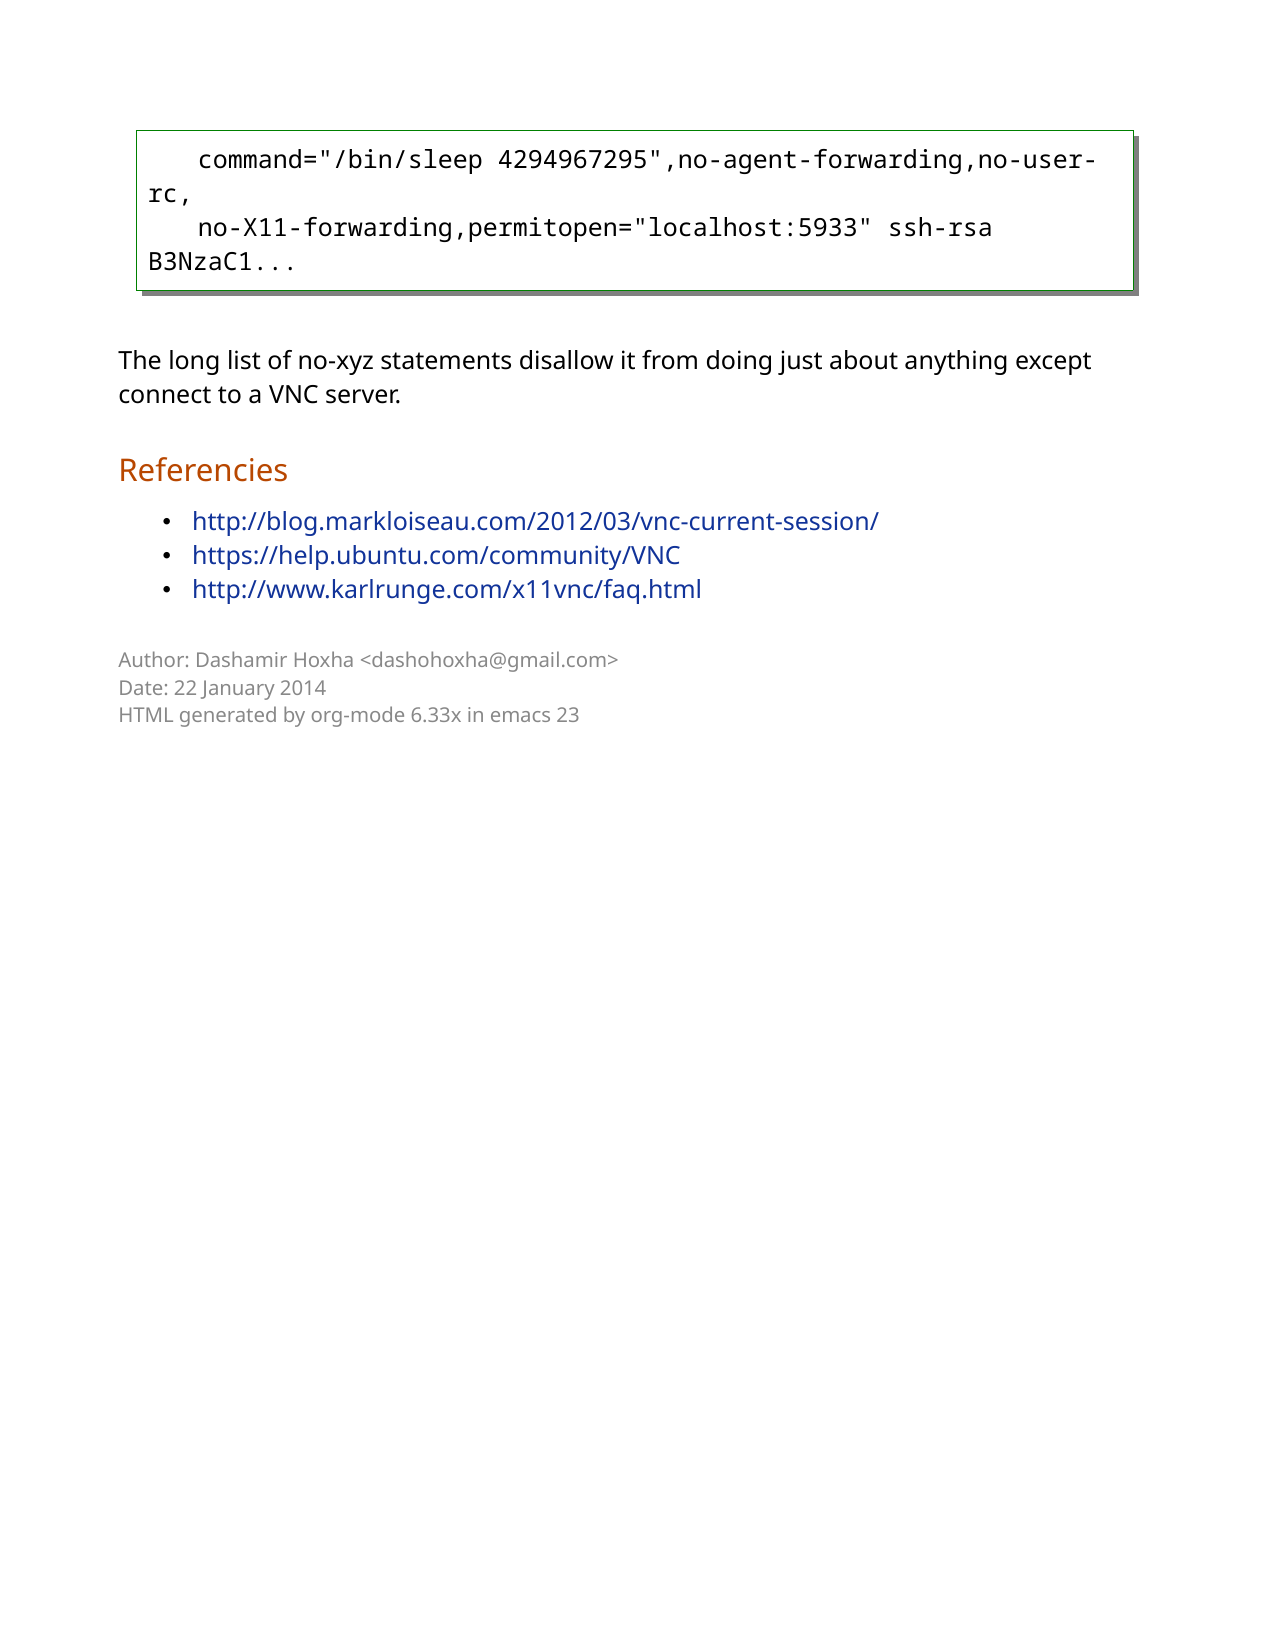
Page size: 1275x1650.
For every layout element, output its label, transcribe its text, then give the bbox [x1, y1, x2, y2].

text command="/bin/sleep 4294967295",no-agent-forwarding,no-user-rc, [137, 131, 1133, 198]
subtitle Referencies [118, 448, 1157, 491]
list http://blog.markloiseau.com/2012/03/vnc-current-session/ [162, 503, 1157, 537]
list http://www.karlrunge.com/x11vnc/faq.html [162, 571, 1157, 605]
text HTML generated by org-mode 6.33x in emacs 23 [118, 701, 1157, 729]
text The long list of no-xyz statements disallow it from doing just about anything except connect to a VNC server. [118, 342, 1157, 411]
text Author: Dashamir Hoxha <dashohoxha@gmail.com> [118, 646, 1157, 673]
text no-X11-forwarding,permitopen="localhost:5933" ssh-rsa B3NzaC1... [137, 198, 1133, 290]
text Date: 22 January 2014 [118, 673, 1157, 701]
list https://help.ubuntu.com/community/VNC [162, 537, 1157, 571]
